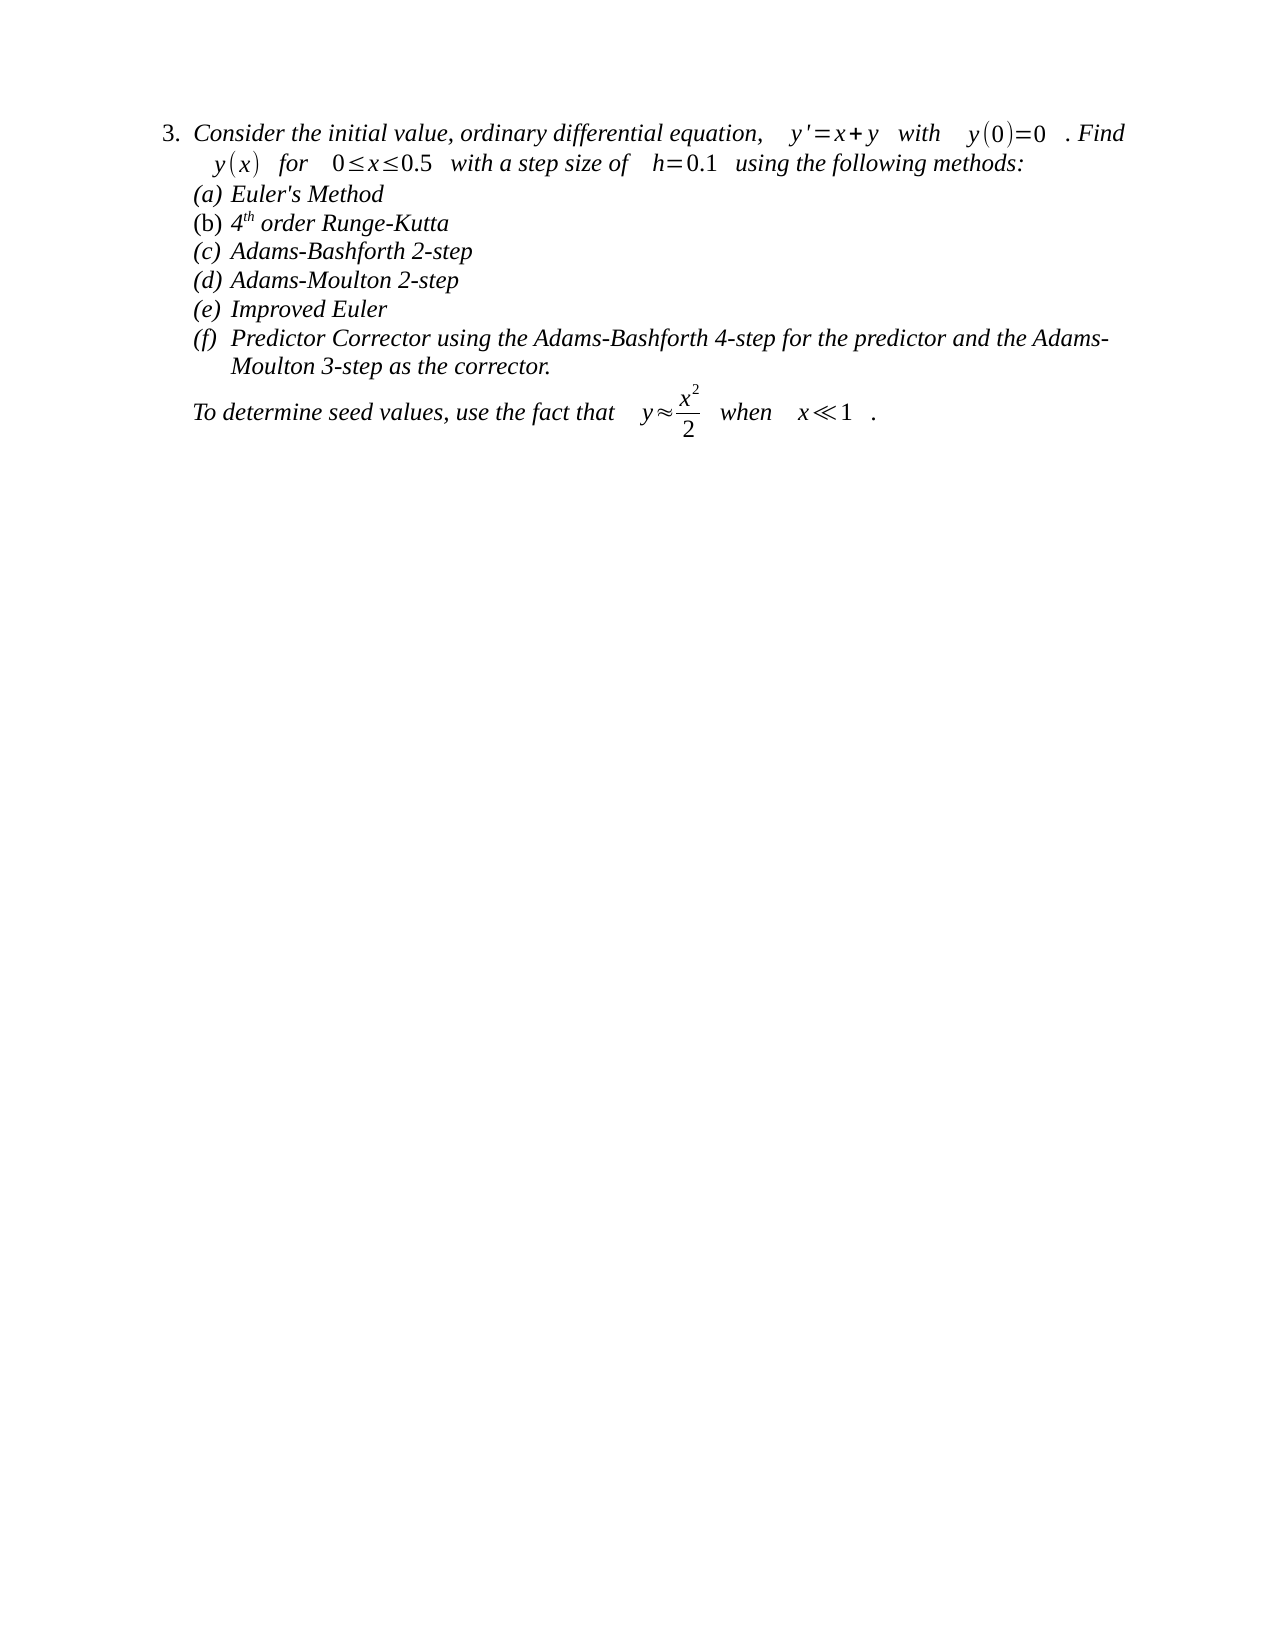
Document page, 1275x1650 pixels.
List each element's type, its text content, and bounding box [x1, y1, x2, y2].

list Euler's Method [193, 179, 1157, 208]
list Adams-Bashforth 2-step [193, 236, 1157, 265]
list Adams-Moulton 2-step [193, 265, 1157, 294]
list Predictor Corrector using the Adams-Bashforth 4-step for the predictor and the Adams-Moulton 3-step as the corrector. [193, 323, 1157, 380]
list Improved Euler [193, 294, 1157, 323]
text To determine seed values, use the fact that when . [118, 380, 1157, 443]
list Consider the initial value, ordinary differential equation, with . Find for with a step size of using the following methods: [156, 118, 1157, 179]
list 4th order Runge-Kutta [193, 208, 1157, 236]
